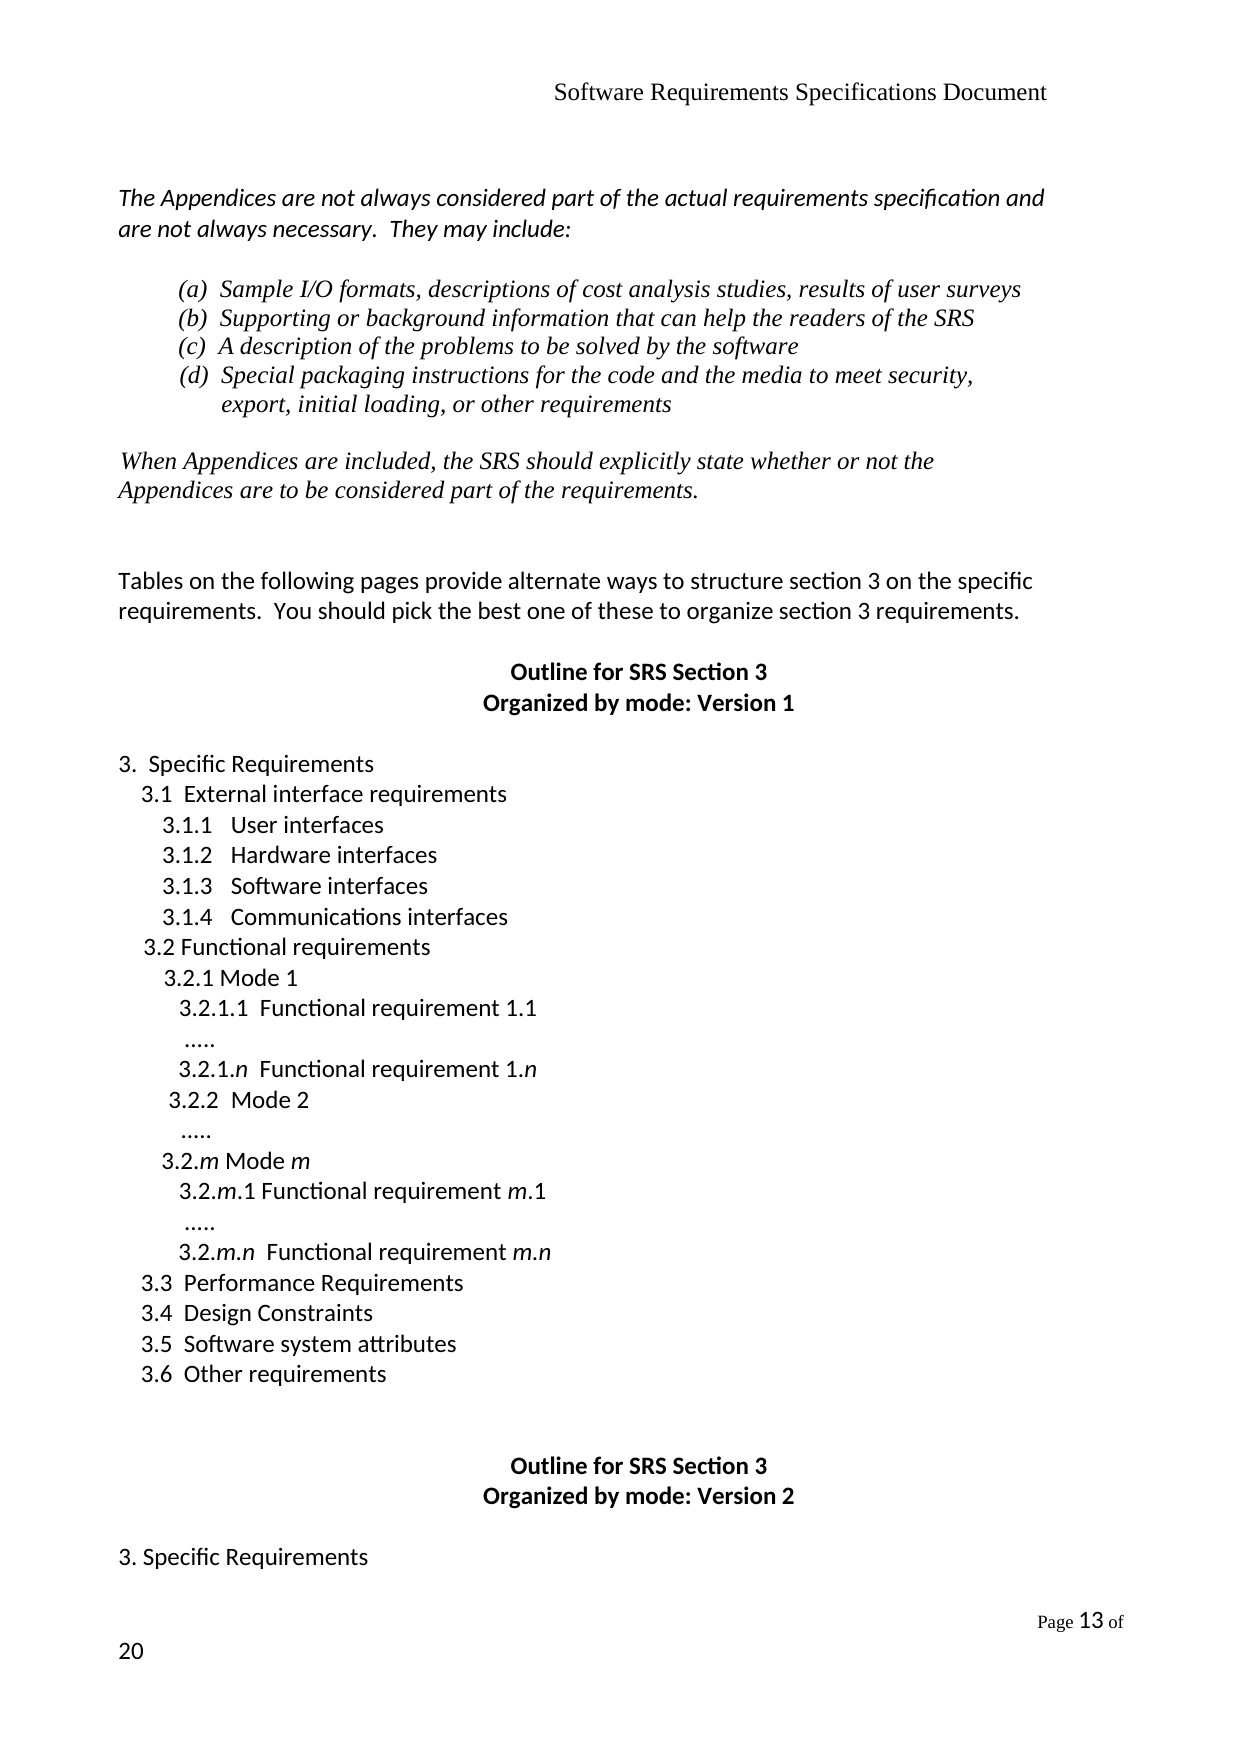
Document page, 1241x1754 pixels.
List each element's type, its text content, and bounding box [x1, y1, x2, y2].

text 3.2.m Mode m [118, 1145, 1159, 1175]
text (d) Special packaging instructions for the code and the media to meet security, export, initial loading, or other requirements [148, 360, 1047, 418]
text When Appendices are included, the SRS should explicitly state whether or not the Appendices are to be considered part of the requirements. [118, 446, 1047, 504]
text 3.2.1.1 Functional requirement 1.1 [162, 992, 1159, 1023]
text ..... [118, 1206, 1159, 1236]
text 3. Specific Requirements [118, 1542, 1159, 1572]
text (b) Supporting or background information that can help the readers of the SRS [148, 303, 1047, 331]
text 3.6 Other requirements [118, 1358, 1159, 1389]
list User interfaces [162, 809, 1159, 839]
text ..... [118, 1023, 1159, 1053]
list Mode 2 [168, 1084, 1159, 1114]
list Communications interfaces [162, 901, 1159, 931]
text Organized by mode: Version 2 [118, 1481, 1159, 1511]
text Tables on the following pages provide alternate ways to structure section 3 on the specific requirements. You should pick the best one of these to organize section 3 requirements. [118, 565, 1159, 626]
text Outline for SRS Section 3 [118, 1450, 1159, 1481]
text 3.2.1.n Functional requirement 1.n [118, 1053, 1159, 1084]
text 3.2.1 Mode 1 [118, 962, 1159, 992]
list Functional requirements [143, 931, 1159, 962]
text 3. Specific Requirements [118, 748, 1159, 778]
text Outline for SRS Section 3 [118, 656, 1159, 687]
text 3.4 Design Constraints [118, 1297, 1159, 1328]
text (c) A description of the problems to be solved by the software [148, 331, 1047, 360]
text ..... [118, 1114, 1159, 1145]
text 3.2.m.1 Functional requirement m.1 [162, 1175, 1159, 1206]
text (a) Sample I/O formats, descriptions of cost analysis studies, results of user surveys [148, 274, 1047, 303]
list Software interfaces [162, 870, 1159, 901]
text Organized by mode: Version 1 [118, 687, 1159, 717]
text 3.5 Software system attributes [118, 1328, 1159, 1358]
text 3.2.m.n Functional requirement m.n [118, 1236, 1159, 1267]
text The Appendices are not always considered part of the actual requirements specification and are not always necessary. They may include: [118, 182, 1047, 243]
list Hardware interfaces [162, 839, 1159, 870]
text 3.3 Performance Requirements [118, 1267, 1159, 1297]
text 3.1 External interface requirements [118, 778, 1159, 809]
